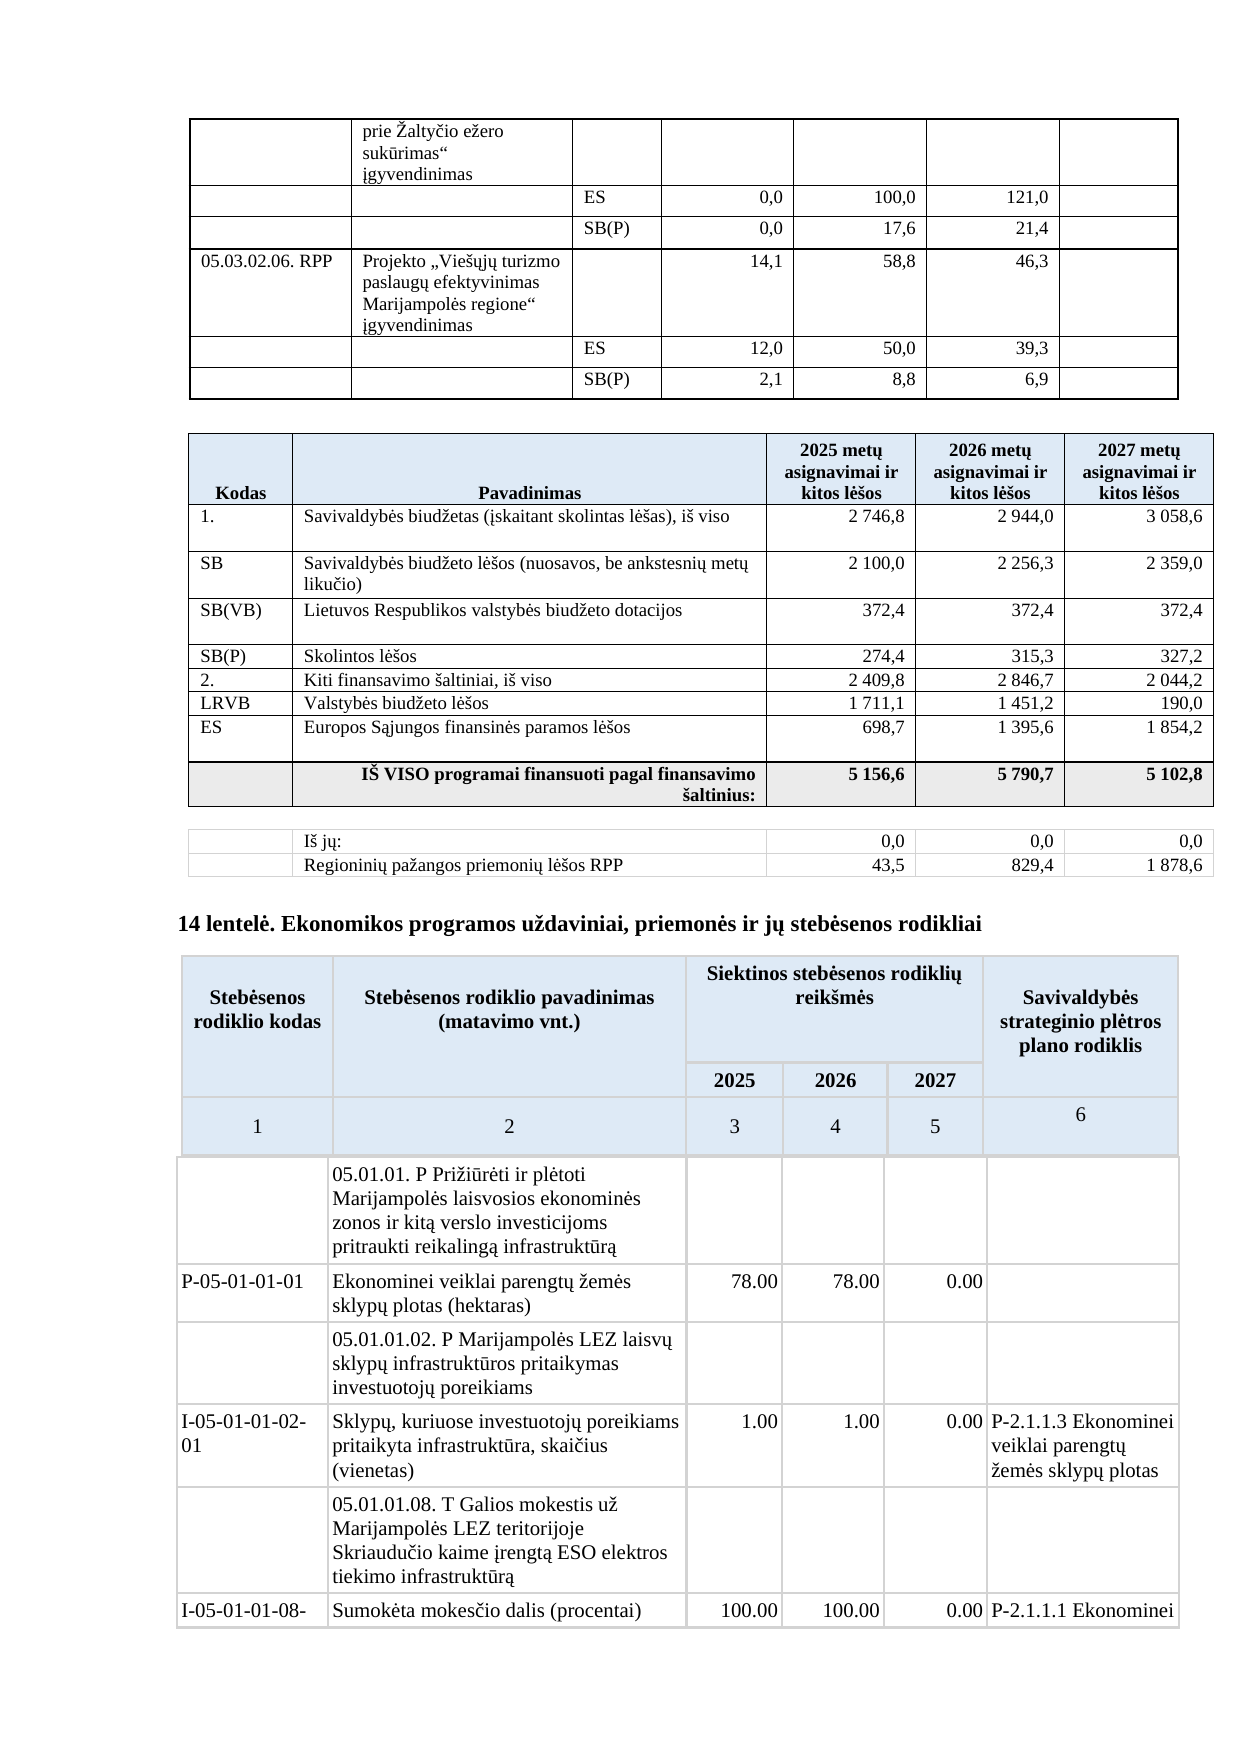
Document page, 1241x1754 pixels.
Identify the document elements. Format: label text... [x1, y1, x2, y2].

table_cell Skolintos lėšos [293, 645, 766, 668]
table_cell Lietuvos Respublikos valstybės biudžeto dotacijos [293, 599, 766, 644]
table_cell 372,4 [1065, 599, 1213, 644]
table_cell 78.00 [783, 1265, 883, 1321]
table_cell 2 746,8 [767, 505, 915, 551]
table_cell 2025 [687, 1064, 782, 1096]
table_cell [885, 1488, 986, 1592]
table_cell [177, 1096, 181, 1154]
table_cell 1 [183, 1098, 332, 1154]
table_cell [1179, 185, 1205, 216]
table_cell P-2.1.1.3 Ekonominei veiklai parengtų žemės sklypų plotas [988, 1405, 1178, 1486]
table_cell 50,0 [794, 337, 926, 367]
table_cell 8,8 [794, 368, 926, 398]
table_cell [191, 368, 351, 398]
table_cell 05.01.01.02. P Marijampolės LEZ laisvų sklypų infrastruktūros pritaikymas investuotojų poreikiams [329, 1323, 685, 1403]
table_cell 6 [984, 1098, 1177, 1154]
table_cell 2026 [784, 1064, 886, 1096]
table_cell [988, 1265, 1178, 1321]
table_cell 4 [784, 1098, 886, 1154]
table_header 2026 metų asignavimai ir kitos lėšos [916, 434, 1064, 504]
table_cell Sumokėta mokesčio dalis (procentai) [329, 1594, 685, 1626]
table_cell [767, 807, 916, 829]
table_cell [1060, 186, 1177, 216]
table_header Stebėsenos rodiklio kodas [183, 957, 332, 1061]
table_cell I-05-01-01-08- [178, 1594, 327, 1626]
table_cell [1060, 250, 1177, 336]
table_header Siektinos stebėsenos rodiklių reikšmės [687, 957, 982, 1061]
table_cell 274,4 [767, 645, 915, 668]
text 14 lentelė. Ekonomikos programos uždaviniai, priemonės ir jų stebėsenos rodikliai [177, 910, 1181, 936]
table_cell 327,2 [1065, 645, 1213, 668]
table_cell 372,4 [767, 599, 915, 644]
table_cell Valstybės biudžeto lėšos [293, 692, 766, 714]
table_cell [191, 120, 351, 185]
table_cell Savivaldybės biudžeto lėšos (nuosavos, be ankstesnių metų likučio) [293, 552, 766, 597]
table_cell 100.00 [783, 1594, 883, 1626]
table_cell [1179, 336, 1205, 367]
table_cell 0.00 [885, 1405, 986, 1486]
table_cell 1. [189, 505, 292, 551]
table_cell [1065, 807, 1214, 829]
table_cell 698,7 [767, 716, 915, 761]
table_cell [573, 250, 661, 336]
table_cell 0.00 [885, 1594, 986, 1626]
table_cell [988, 1488, 1178, 1592]
table_cell 3 [687, 1098, 782, 1154]
table_cell [191, 337, 351, 367]
table_header [178, 1158, 327, 1262]
table_cell [189, 830, 292, 852]
table_cell prie Žaltyčio ežero sukūrimas“ įgyvendinimas [352, 120, 572, 185]
table_cell ES [573, 186, 661, 216]
table_cell 12,0 [662, 337, 793, 367]
table_cell 5 156,6 [767, 763, 915, 806]
table_cell [352, 186, 572, 216]
table_cell 2 044,2 [1065, 669, 1213, 691]
table_cell [885, 1323, 986, 1403]
table_cell [1179, 367, 1205, 398]
table_cell 2027 [889, 1064, 982, 1096]
table_cell 2 [334, 1098, 685, 1154]
table_cell 372,4 [916, 599, 1064, 644]
table_cell 58,8 [794, 250, 926, 336]
table_cell I-05-01-01-02-01 [178, 1405, 327, 1486]
table_cell 17,6 [794, 217, 926, 247]
table_cell 0,0 [662, 217, 793, 247]
table_cell 2 359,0 [1065, 552, 1213, 597]
table_cell [1060, 120, 1177, 185]
table_cell 78.00 [688, 1265, 781, 1321]
table_cell 3 058,6 [1065, 505, 1213, 551]
table_cell 46,3 [927, 250, 1059, 336]
table_cell Sklypų, kuriuose investuotojų poreikiams pritaikyta infrastruktūra, skaičius (vienetas) [329, 1405, 685, 1486]
table_cell Savivaldybės biudžetas (įskaitant skolintas lėšas), iš viso [293, 505, 766, 551]
table_cell 2 846,7 [916, 669, 1064, 691]
table_header Pavadinimas [293, 434, 766, 504]
table_cell 315,3 [916, 645, 1064, 668]
table_cell [1179, 248, 1205, 336]
table_cell LRVB [189, 692, 292, 714]
table_cell [191, 217, 351, 247]
table_cell [783, 1323, 883, 1403]
table_cell 1 451,2 [916, 692, 1064, 714]
table_cell 2 944,0 [916, 505, 1064, 551]
table_cell 2. [189, 669, 292, 691]
table_cell Iš jų: [293, 830, 766, 852]
table_cell 14,1 [662, 250, 793, 336]
table_cell ES [573, 337, 661, 367]
table_header [177, 955, 181, 1061]
table_cell [352, 368, 572, 398]
table_cell [183, 1061, 332, 1096]
table_cell [662, 120, 793, 185]
table_cell 43,5 [767, 854, 915, 876]
table_cell 5 102,8 [1065, 763, 1213, 806]
table_header Stebėsenos rodiklio pavadinimas (matavimo vnt.) [334, 957, 685, 1061]
table_header [783, 1158, 883, 1262]
table_cell [984, 1061, 1177, 1096]
table_cell [688, 1323, 781, 1403]
table_cell [334, 1061, 685, 1096]
table_cell [688, 1488, 781, 1592]
table_cell 1.00 [783, 1405, 883, 1486]
table_cell [927, 120, 1059, 185]
table_cell 1 854,2 [1065, 716, 1213, 761]
table_cell [178, 1323, 327, 1403]
table_header 2027 metų asignavimai ir kitos lėšos [1065, 434, 1213, 504]
table_cell [573, 120, 661, 185]
table_cell 1 395,6 [916, 716, 1064, 761]
table_cell [189, 807, 292, 829]
table_header [885, 1158, 986, 1262]
table_cell [1179, 118, 1205, 185]
table_cell Regioninių pažangos priemonių lėšos RPP [293, 854, 766, 876]
table_cell [916, 807, 1065, 829]
table_cell 0,0 [767, 830, 915, 852]
table_cell 0.00 [885, 1265, 986, 1321]
table_cell IŠ VISO programai finansuoti pagal finansavimo šaltinius: [293, 763, 766, 806]
table_cell P-2.1.1.1 Ekonominei [988, 1594, 1178, 1626]
table_cell 100.00 [688, 1594, 781, 1626]
table_cell 0,0 [1065, 830, 1213, 852]
table_cell 190,0 [1065, 692, 1213, 714]
table_cell [293, 807, 767, 829]
table_cell 39,3 [927, 337, 1059, 367]
table_cell [1179, 216, 1205, 247]
table_cell 0,0 [662, 186, 793, 216]
table_cell 6,9 [927, 368, 1059, 398]
table_cell 2 100,0 [767, 552, 915, 597]
table_cell ES [189, 716, 292, 761]
table_cell Ekonominei veiklai parengtų žemės sklypų plotas (hektaras) [329, 1265, 685, 1321]
table_cell SB(VB) [189, 599, 292, 644]
table_cell [1060, 337, 1177, 367]
table_cell [988, 1323, 1178, 1403]
table_cell 1 878,6 [1065, 854, 1213, 876]
table_cell 21,4 [927, 217, 1059, 247]
table_cell 121,0 [927, 186, 1059, 216]
table_cell [177, 1061, 181, 1096]
table_cell 5 [889, 1098, 982, 1154]
table_cell 2,1 [662, 368, 793, 398]
table_cell [352, 217, 572, 247]
table_cell SB(P) [573, 368, 661, 398]
table_cell [191, 186, 351, 216]
table_cell [178, 1488, 327, 1592]
table_cell SB(P) [573, 217, 661, 247]
table_cell 829,4 [916, 854, 1064, 876]
table_header Kodas [189, 434, 292, 504]
table_header [988, 1158, 1178, 1262]
table_cell Europos Sąjungos finansinės paramos lėšos [293, 716, 766, 761]
table_cell [1060, 217, 1177, 247]
table_cell [189, 854, 292, 876]
table_cell [783, 1488, 883, 1592]
table_cell 5 790,7 [916, 763, 1064, 806]
table_header [688, 1158, 781, 1262]
table_cell [794, 120, 926, 185]
table_cell SB(P) [189, 645, 292, 668]
table_cell 0,0 [916, 830, 1064, 852]
table_cell 05.01.01.08. T Galios mokestis už Marijampolės LEZ teritorijoje Skriaudučio kaime įrengtą ESO elektros tiekimo infrastruktūrą [329, 1488, 685, 1592]
table_header Savivaldybės strateginio plėtros plano rodiklis [984, 957, 1177, 1061]
table_cell 1 711,1 [767, 692, 915, 714]
table_cell 2 256,3 [916, 552, 1064, 597]
table_cell [189, 763, 292, 806]
table_cell 2 409,8 [767, 669, 915, 691]
table_cell 1.00 [688, 1405, 781, 1486]
table_cell [1060, 368, 1177, 398]
table_cell Projekto „Viešųjų turizmo paslaugų efektyvinimas Marijampolės regione“ įgyvendinimas [352, 250, 572, 336]
table_cell P-05-01-01-01 [178, 1265, 327, 1321]
table_header 05.01.01. P Prižiūrėti ir plėtoti Marijampolės laisvosios ekonominės zonos ir kitą verslo investicijoms pritraukti reikalingą infrastruktūrą [329, 1158, 685, 1262]
table_cell [352, 337, 572, 367]
table_cell SB [189, 552, 292, 597]
table_cell Kiti finansavimo šaltiniai, iš viso [293, 669, 766, 691]
table_cell 05.03.02.06. RPP [191, 250, 351, 336]
table_header 2025 metų asignavimai ir kitos lėšos [767, 434, 915, 504]
table_cell 100,0 [794, 186, 926, 216]
